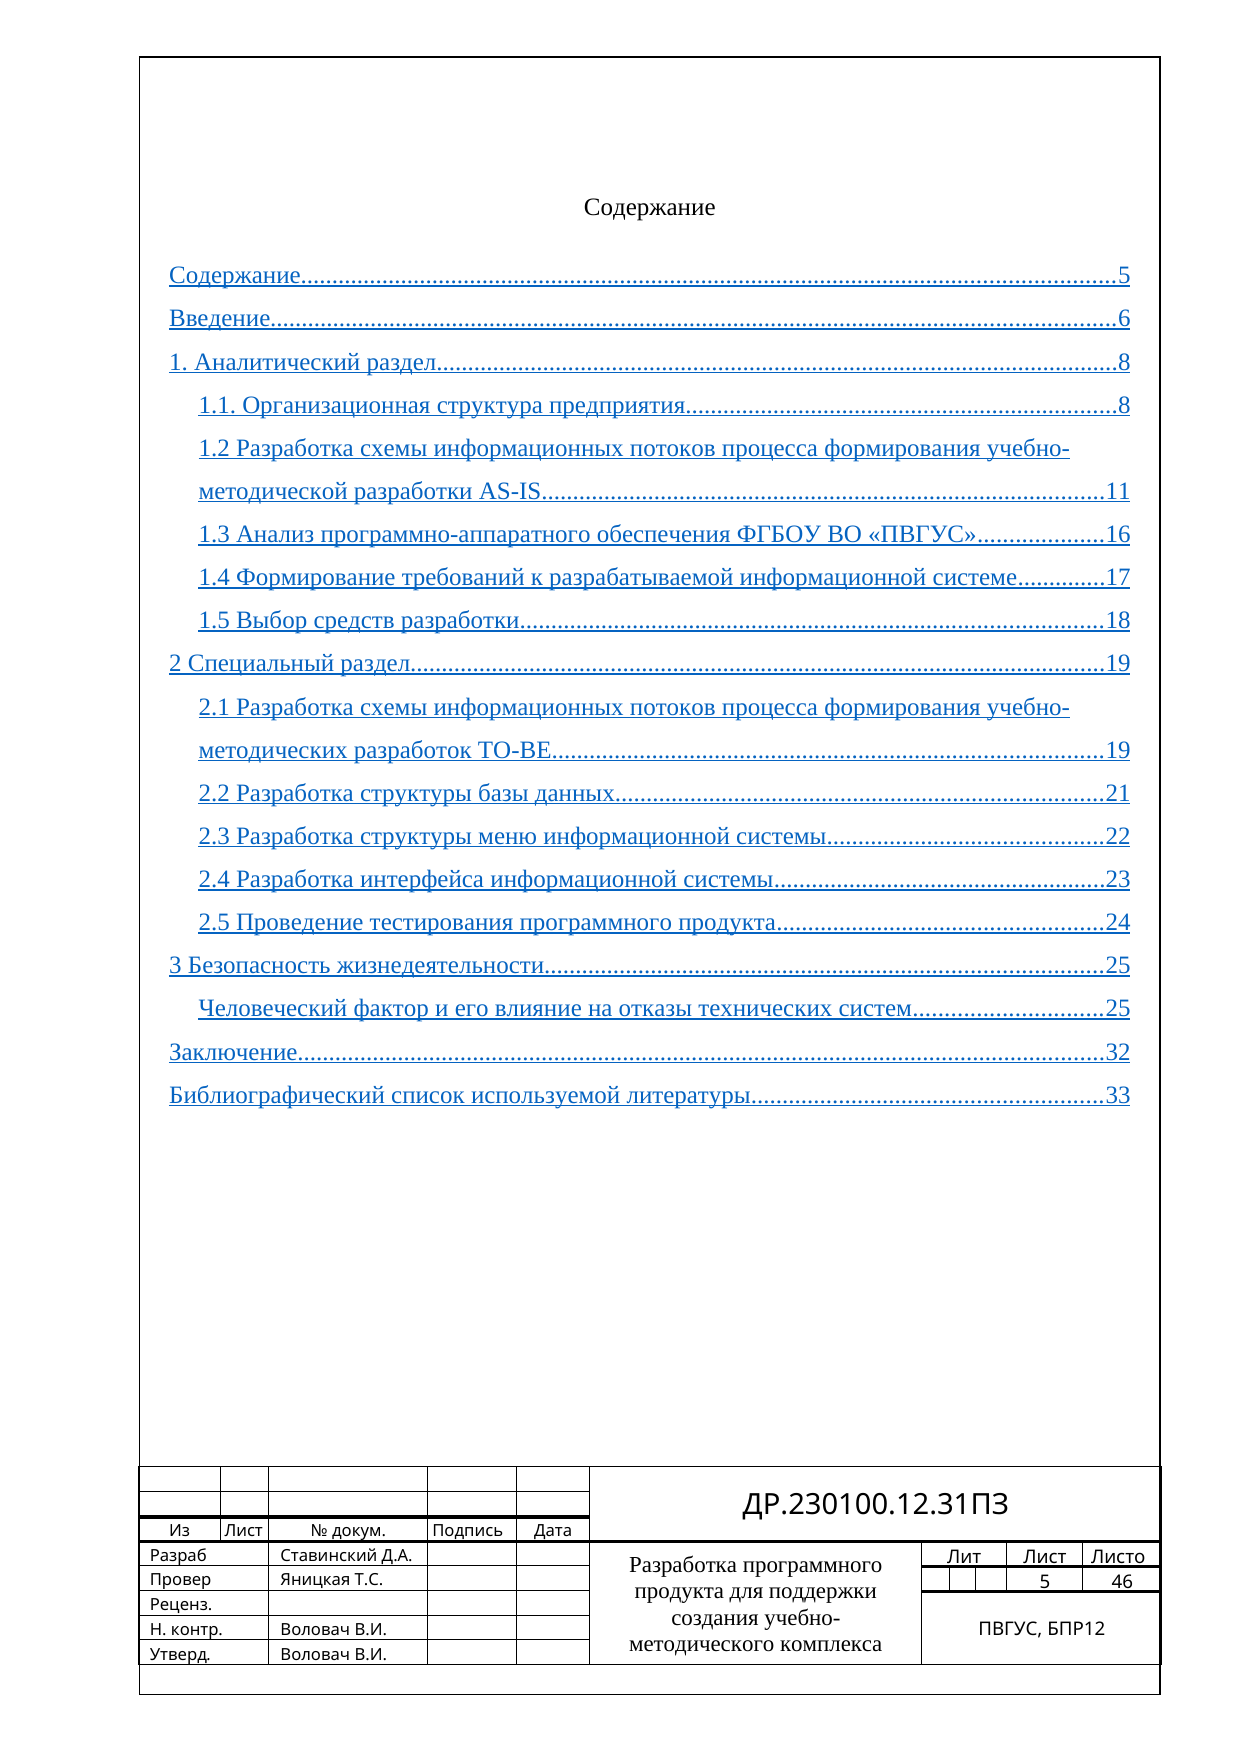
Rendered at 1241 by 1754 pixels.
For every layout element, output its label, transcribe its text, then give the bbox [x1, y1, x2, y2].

text 1.4 Формирование требований к разрабатываемой информационной системе 17 [198, 562, 1130, 587]
text 2 Специальный раздел 19 [169, 648, 1130, 673]
text Введение 6 [169, 303, 1130, 328]
text 2.3 Разработка структуры меню информационной системы 22 [198, 821, 1130, 846]
text 1. Аналитический раздел 8 [169, 347, 1130, 372]
text 2.5 Проведение тестирования программного продукта 24 [198, 907, 1130, 932]
text 1.3 Анализ программно-аппаратного обеспечения ФГБОУ ВО «ПВГУС» 16 [198, 519, 1130, 544]
text 1.5 Выбор средств разработки 18 [198, 605, 1130, 630]
text Заключение 32 [169, 1037, 1130, 1062]
subtitle Содержание [169, 192, 1130, 221]
text Содержание 5 [169, 260, 1130, 285]
text Библиографический список используемой литературы 33 [169, 1080, 1130, 1105]
text 2.1 Разработка схемы информационных потоков процесса формирования учебно-методических разработок TO-BE 19 [198, 692, 1130, 760]
text Человеческий фактор и его влияние на отказы технических систем 25 [198, 993, 1130, 1018]
text 1.2 Разработка схемы информационных потоков процесса формирования учебно-методической разработки AS-IS 11 [198, 433, 1130, 501]
text 2.4 Разработка интерфейса информационной системы 23 [198, 864, 1130, 889]
text 3 Безопасность жизнедеятельности 25 [169, 950, 1130, 975]
text 1.1. Организационная структура предприятия 8 [198, 390, 1130, 415]
text 2.2 Разработка структуры базы данных 21 [198, 778, 1130, 803]
